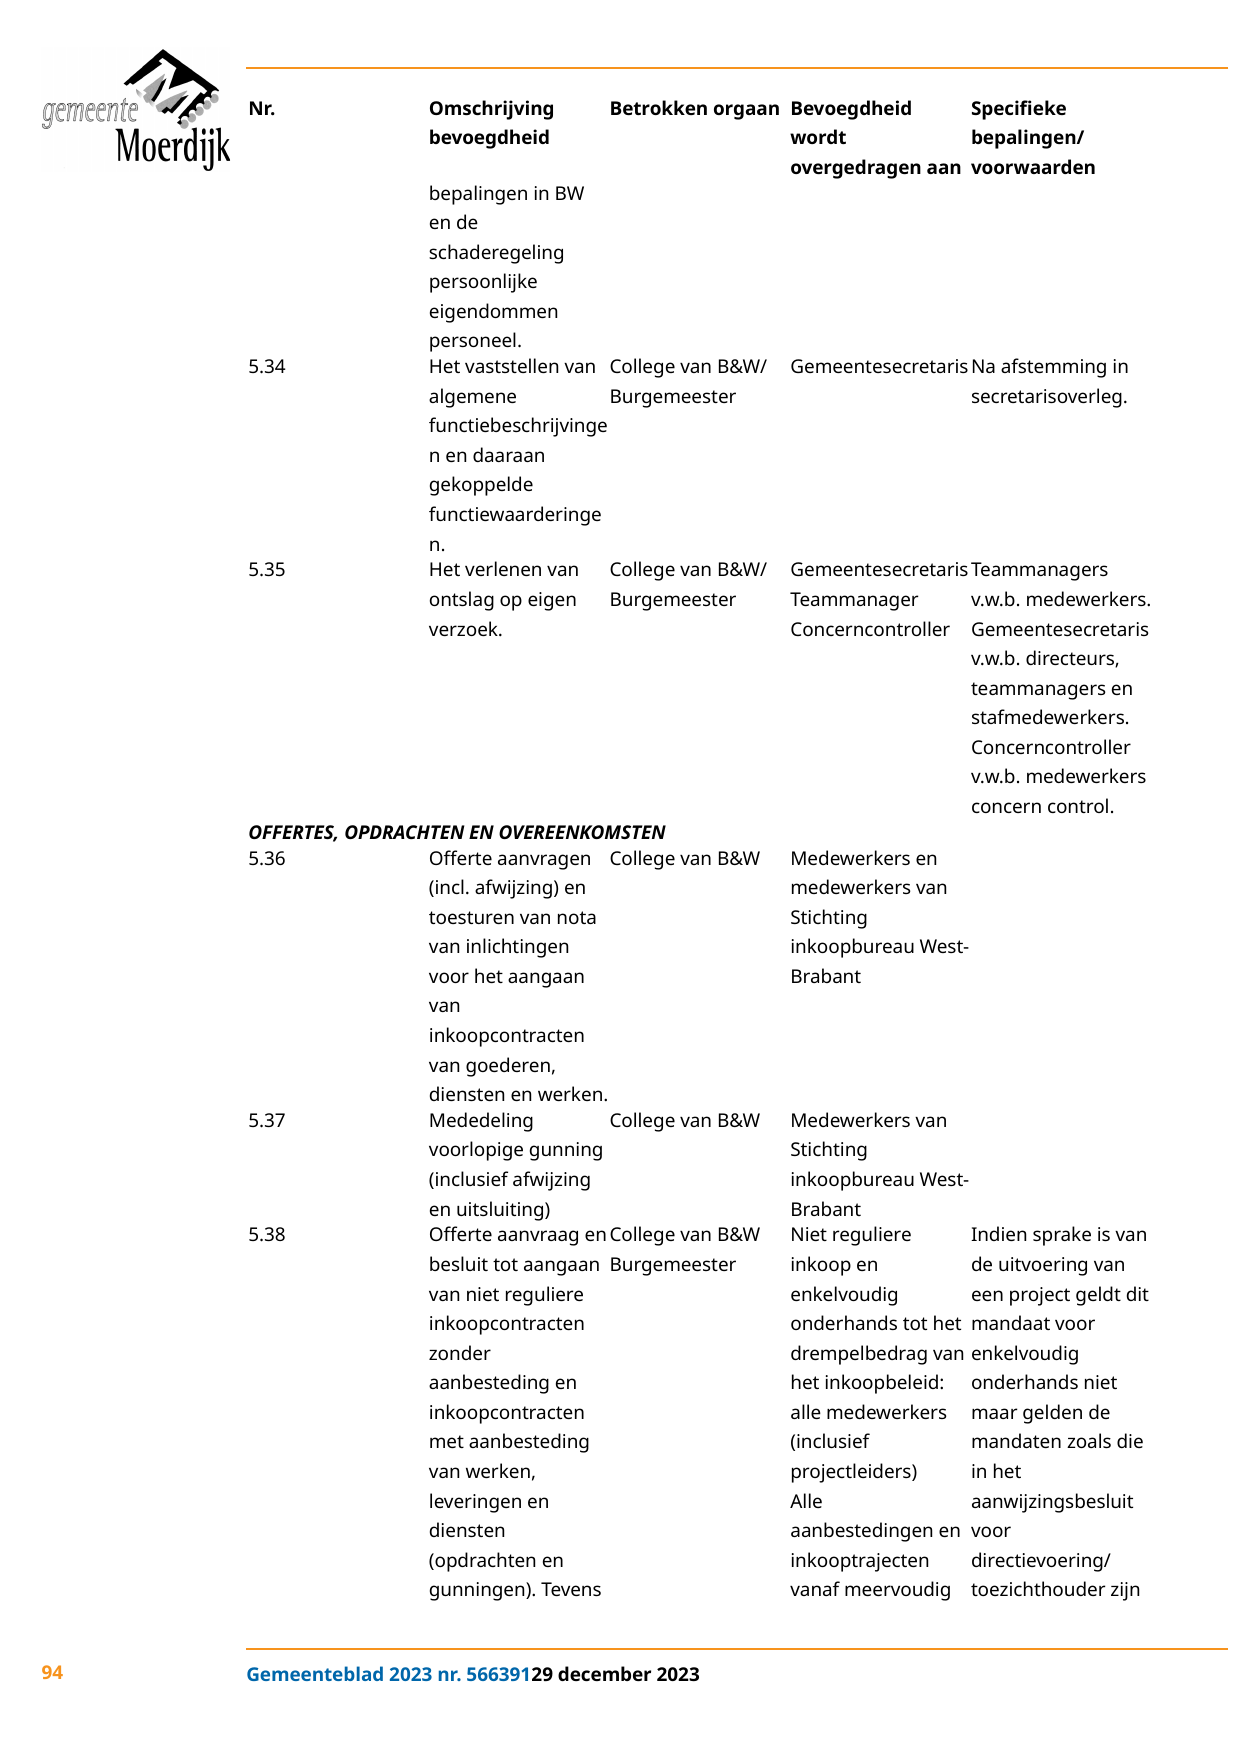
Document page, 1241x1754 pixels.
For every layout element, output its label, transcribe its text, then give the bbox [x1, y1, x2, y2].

table_header Specifieke bepalingen/ voorwaarden [971, 95, 1152, 180]
table_header Bevoegdheid wordt overgedragen aan [790, 95, 971, 180]
table_cell 5.37 [248, 1107, 429, 1222]
table_cell College van B&W [609, 845, 790, 1107]
table_cell Na afstemming in secretarisoverleg. [971, 353, 1152, 557]
table_cell Gemeentesecretaris [790, 353, 971, 557]
table_cell 5.38 [248, 1222, 429, 1602]
table_cell Niet reguliere inkoop en enkelvoudig onderhands tot het drempelbedrag van het inkoopbeleid: alle medewerkers (inclusief projectleiders) Alle aanbestedingen en inkooptrajecten vanaf meervoudig [790, 1222, 971, 1602]
table_cell bepalingen in BW en de schaderegeling persoonlijke eigendommen personeel. [429, 180, 609, 353]
table_cell Het verlenen van ontslag op eigen verzoek. [429, 557, 609, 819]
table_cell College van B&W Burgemeester [609, 1222, 790, 1602]
table_cell 5.34 [248, 353, 429, 557]
table_cell [971, 180, 1152, 353]
table_cell Medewerkers van Stichting inkoopbureau West-Brabant [790, 1107, 971, 1222]
table_cell Teammanagers v.w.b. medewerkers. Gemeentesecretaris v.w.b. directeurs, teammanagers en stafmedewerkers. Concerncontroller v.w.b. medewerkers concern control. [971, 557, 1152, 819]
table_cell College van B&W [609, 1107, 790, 1222]
table_cell [790, 180, 971, 353]
table_cell Gemeentesecretaris Teammanager Concerncontroller [790, 557, 971, 819]
table_cell Offerte aanvragen (incl. afwijzing) en toesturen van nota van inlichtingen voor het aangaan van inkoopcontracten van goederen, diensten en werken. [429, 845, 609, 1107]
table_cell [971, 845, 1152, 1107]
table_cell [609, 180, 790, 353]
table_cell Medewerkers en medewerkers van Stichting inkoopbureau West-Brabant [790, 845, 971, 1107]
table_header Betrokken orgaan [609, 95, 790, 180]
table_cell Indien sprake is van de uitvoering van een project geldt dit mandaat voor enkelvoudig onderhands niet maar gelden de mandaten zoals die in het aanwijzingsbesluit voor directievoering/ toezichthouder zijn [971, 1222, 1152, 1602]
table_header Omschrijving bevoegdheid [429, 95, 609, 180]
table_cell College van B&W/ Burgemeester [609, 353, 790, 557]
picture [41, 47, 231, 172]
table_header Nr. [248, 95, 429, 180]
table_cell Offerte aanvraag en besluit tot aangaan van niet reguliere inkoopcontracten zonder aanbesteding en inkoopcontracten met aanbesteding van werken, leveringen en diensten (opdrachten en gunningen). Tevens [429, 1222, 609, 1602]
table_cell [971, 1107, 1152, 1222]
table_cell [248, 180, 429, 353]
table_cell OFFERTES, OPDRACHTEN EN OVEREENKOMSTEN [248, 819, 1152, 845]
table_cell 5.36 [248, 845, 429, 1107]
table_cell Het vaststellen van algemene functiebeschrijvingen en daaraan gekoppelde functiewaarderingen. [429, 353, 609, 557]
table_cell 5.35 [248, 557, 429, 819]
table_cell College van B&W/ Burgemeester [609, 557, 790, 819]
table_cell Mededeling voorlopige gunning (inclusief afwijzing en uitsluiting) [429, 1107, 609, 1222]
